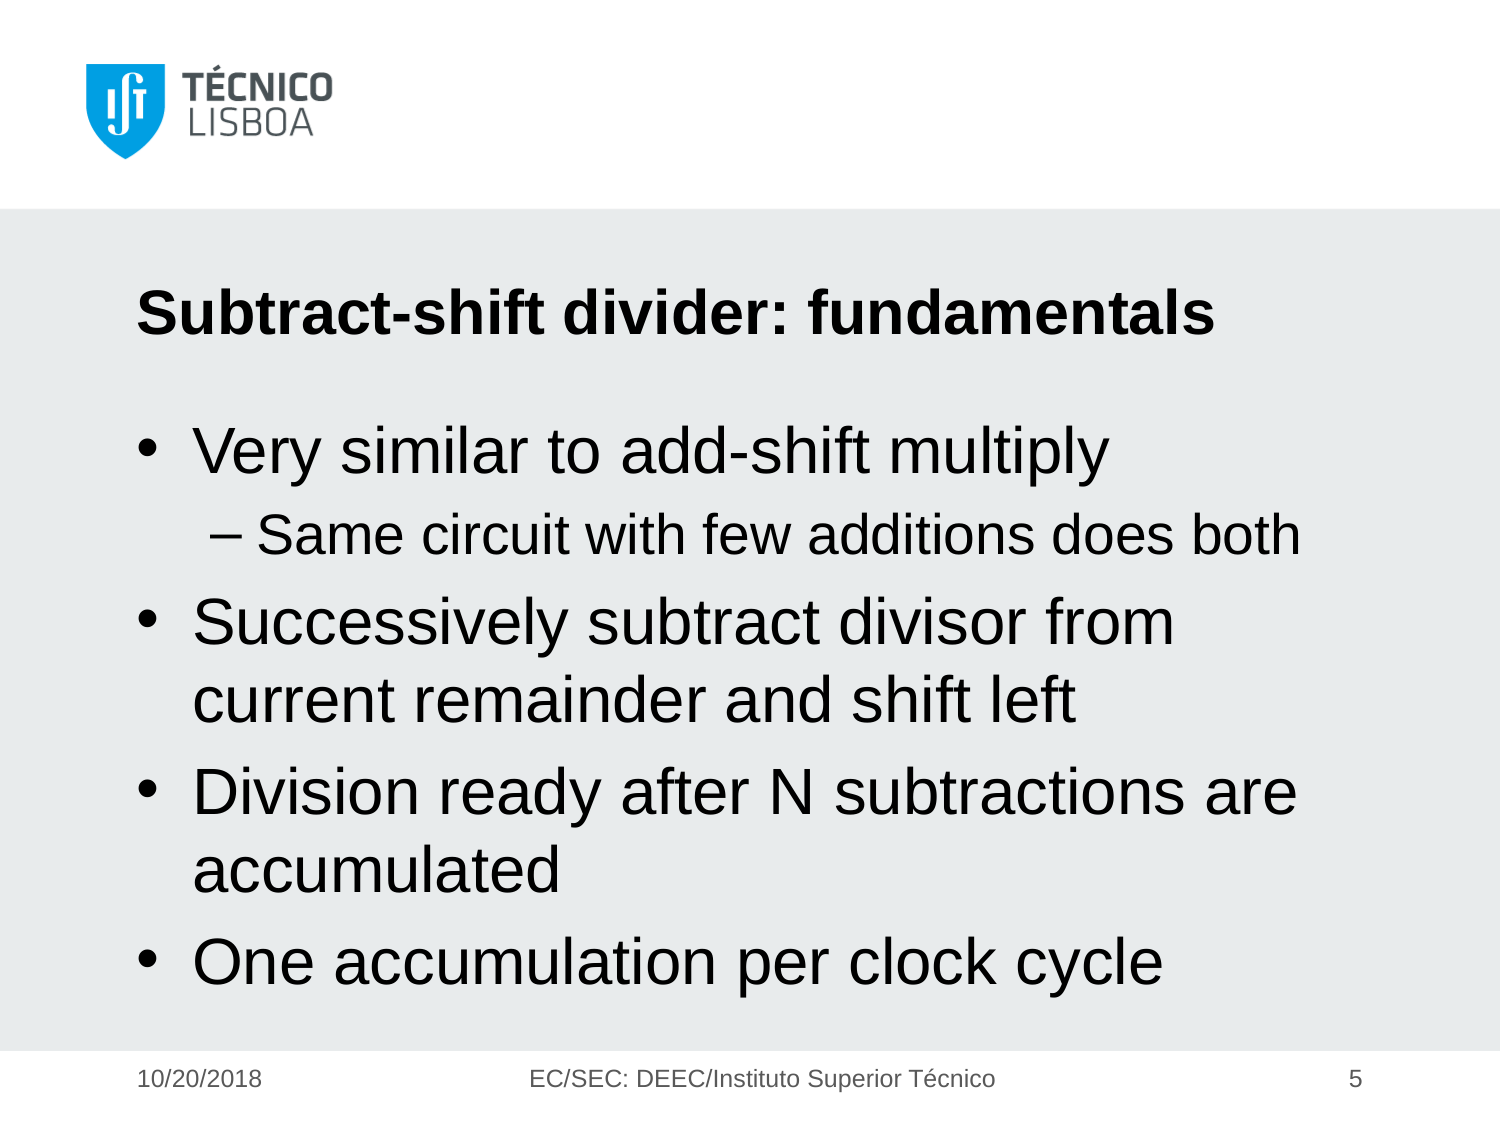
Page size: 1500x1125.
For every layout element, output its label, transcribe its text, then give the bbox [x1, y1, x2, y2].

title Subtract-shift divider: fundamentals [121, 237, 1378, 381]
slide_number [1077, 1052, 1378, 1103]
picture [0, 0, 1500, 1125]
list Very similar to add-shift multiply Same circuit with few additions does both Successively subtract divisor from current remainder and shift left Division ready after N subtractions are accumulated One accumulation per clock cycle [121, 400, 1378, 1005]
footer EC/SEC: DEEC/Instituto Superior Técnico [512, 1052, 1021, 1103]
slide_number 10/20/2018 [121, 1052, 425, 1103]
